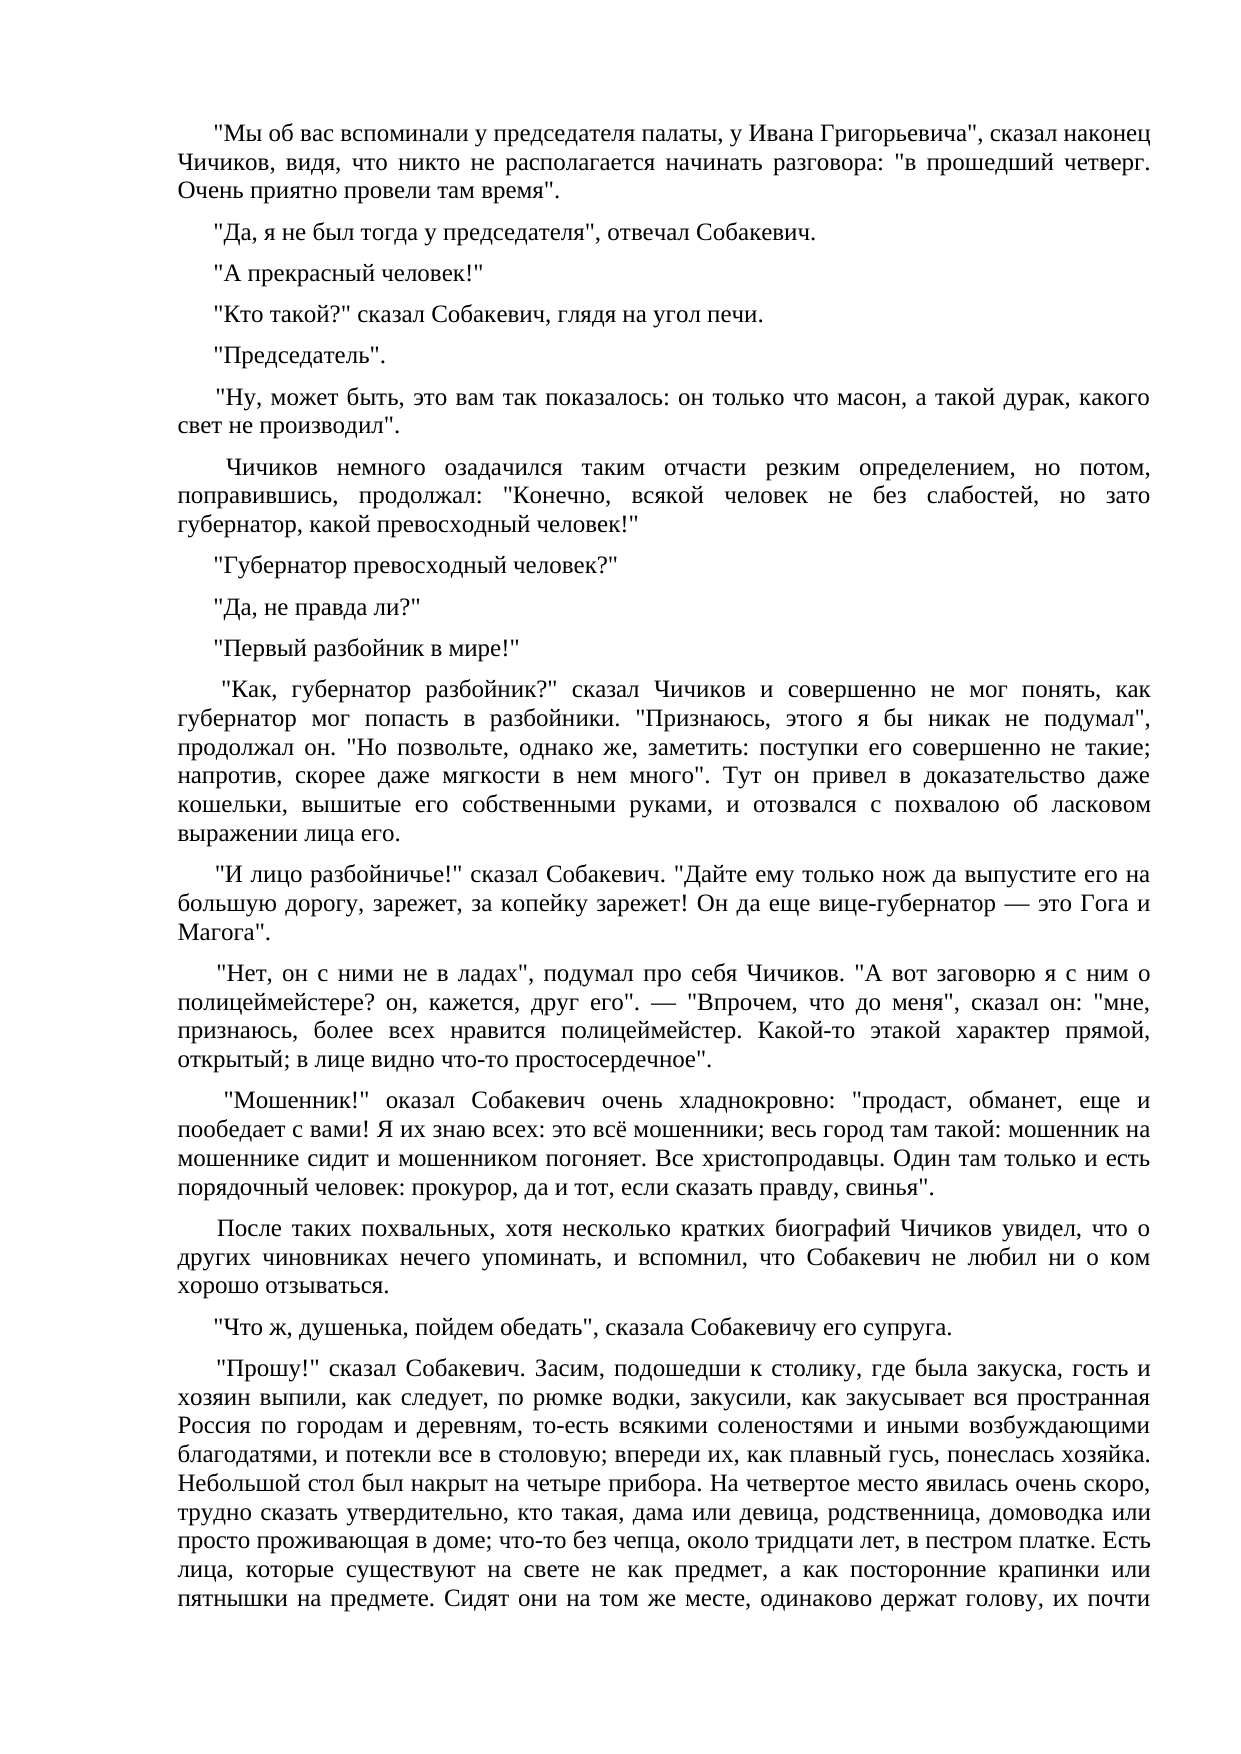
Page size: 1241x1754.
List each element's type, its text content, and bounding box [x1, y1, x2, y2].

text "Как, губернатор разбойник?" сказал Чичиков и совершенно не мог понять, как губернатор мог попасть в разбойники. "Признаюсь, этого я бы никак не подумал", продолжал он. "Но позвольте, однако же, заметить: поступки его совершенно не такие; напротив, скорее даже мягкости в нем много". Тут он привел в доказательство даже кошельки, вышитые его собственными руками, и отозвался с похвалою об ласковом выражении лица его. [177, 674, 1152, 847]
text "Губернатор превосходный человек?" [177, 551, 1152, 579]
text "Да, не правда ли?" [177, 592, 1152, 621]
text "Ну, может быть, это вам так показалось: он только что масон, а такой дурак, какого свет не производил". [177, 382, 1152, 439]
text "Да, я не был тогда у председателя", отвечал Собакевич. [177, 217, 1152, 246]
text "Мошенник!" оказал Собакевич очень хладнокровно: "продаст, обманет, еще и пообедает с вами! Я их знаю всех: это всё мошенники; весь город там такой: мошенник на мошеннике сидит и мошенником погоняет. Все христопродавцы. Один там только и есть порядочный человек: прокурор, да и тот, если сказать правду, свинья". [177, 1086, 1152, 1201]
text После таких похвальных, хотя несколько кратких биографий Чичиков увидел, что о других чиновниках нечего упоминать, и вспомнил, что Собакевич не любил ни о ком хорошо отзываться. [177, 1213, 1152, 1299]
text Чичиков немного озадачился таким отчасти резким определением, но потом, поправившись, продолжал: "Конечно, всякой человек не без слабостей, но зато губернатор, какой превосходный человек!" [177, 452, 1152, 538]
text "И лицо разбойничье!" сказал Собакевич. "Дайте ему только нож да выпустите его на большую дорогу, зарежет, за копейку зарежет! Он да еще вице-губернатор — это Гога и Магога". [177, 859, 1152, 946]
text "Что ж, душенька, пойдем обедать", сказала Собакевичу его супруга. [177, 1312, 1152, 1341]
text "А прекрасный человек!" [177, 258, 1152, 287]
text "Нет, он с ними не в ладах", подумал про себя Чичиков. "А вот заговорю я с ним о полицеймейстере? он, кажется, друг его". — "Впрочем, что до меня", сказал он: "мне, признаюсь, более всех нравится полицеймейстер. Какой-то этакой характер прямой, открытый; в лице видно что-то простосердечное". [177, 958, 1152, 1073]
text "Мы об вас вспоминали у председателя палаты, у Ивана Григорьевича", сказал наконец Чичиков, видя, что никто не располагается начинать разговора: "в прошедший четверг. Очень приятно провели там время". [177, 118, 1152, 204]
text "Первый разбойник в мире!" [177, 633, 1152, 662]
text "Кто такой?" сказал Собакевич, глядя на угол печи. [177, 299, 1152, 328]
text "Председатель". [177, 341, 1152, 369]
text "Прошу!" сказал Собакевич. Засим, подошедши к столику, где была закуска, гость и хозяин выпили, как следует, по рюмке водки, закусили, как закусывает вся пространная Россия по городам и деревням, то-есть всякими соленостями и иными возбуждающими благодатями, и потекли все в столовую; впереди их, как плавный гусь, понеслась хозяйка. Небольшой стол был накрыт на четыре прибора. На четвертое место явилась очень скоро, трудно сказать утвердительно, кто такая, дама или девица, родственница, домоводка или просто проживающая в доме; что-то без чепца, около тридцати лет, в пестром платке. Есть лица, которые существуют на свете не как предмет, а как посторонние крапинки или пятнышки на предмете. Сидят они на том же месте, одинаково держат голову, их почти [177, 1353, 1152, 1612]
